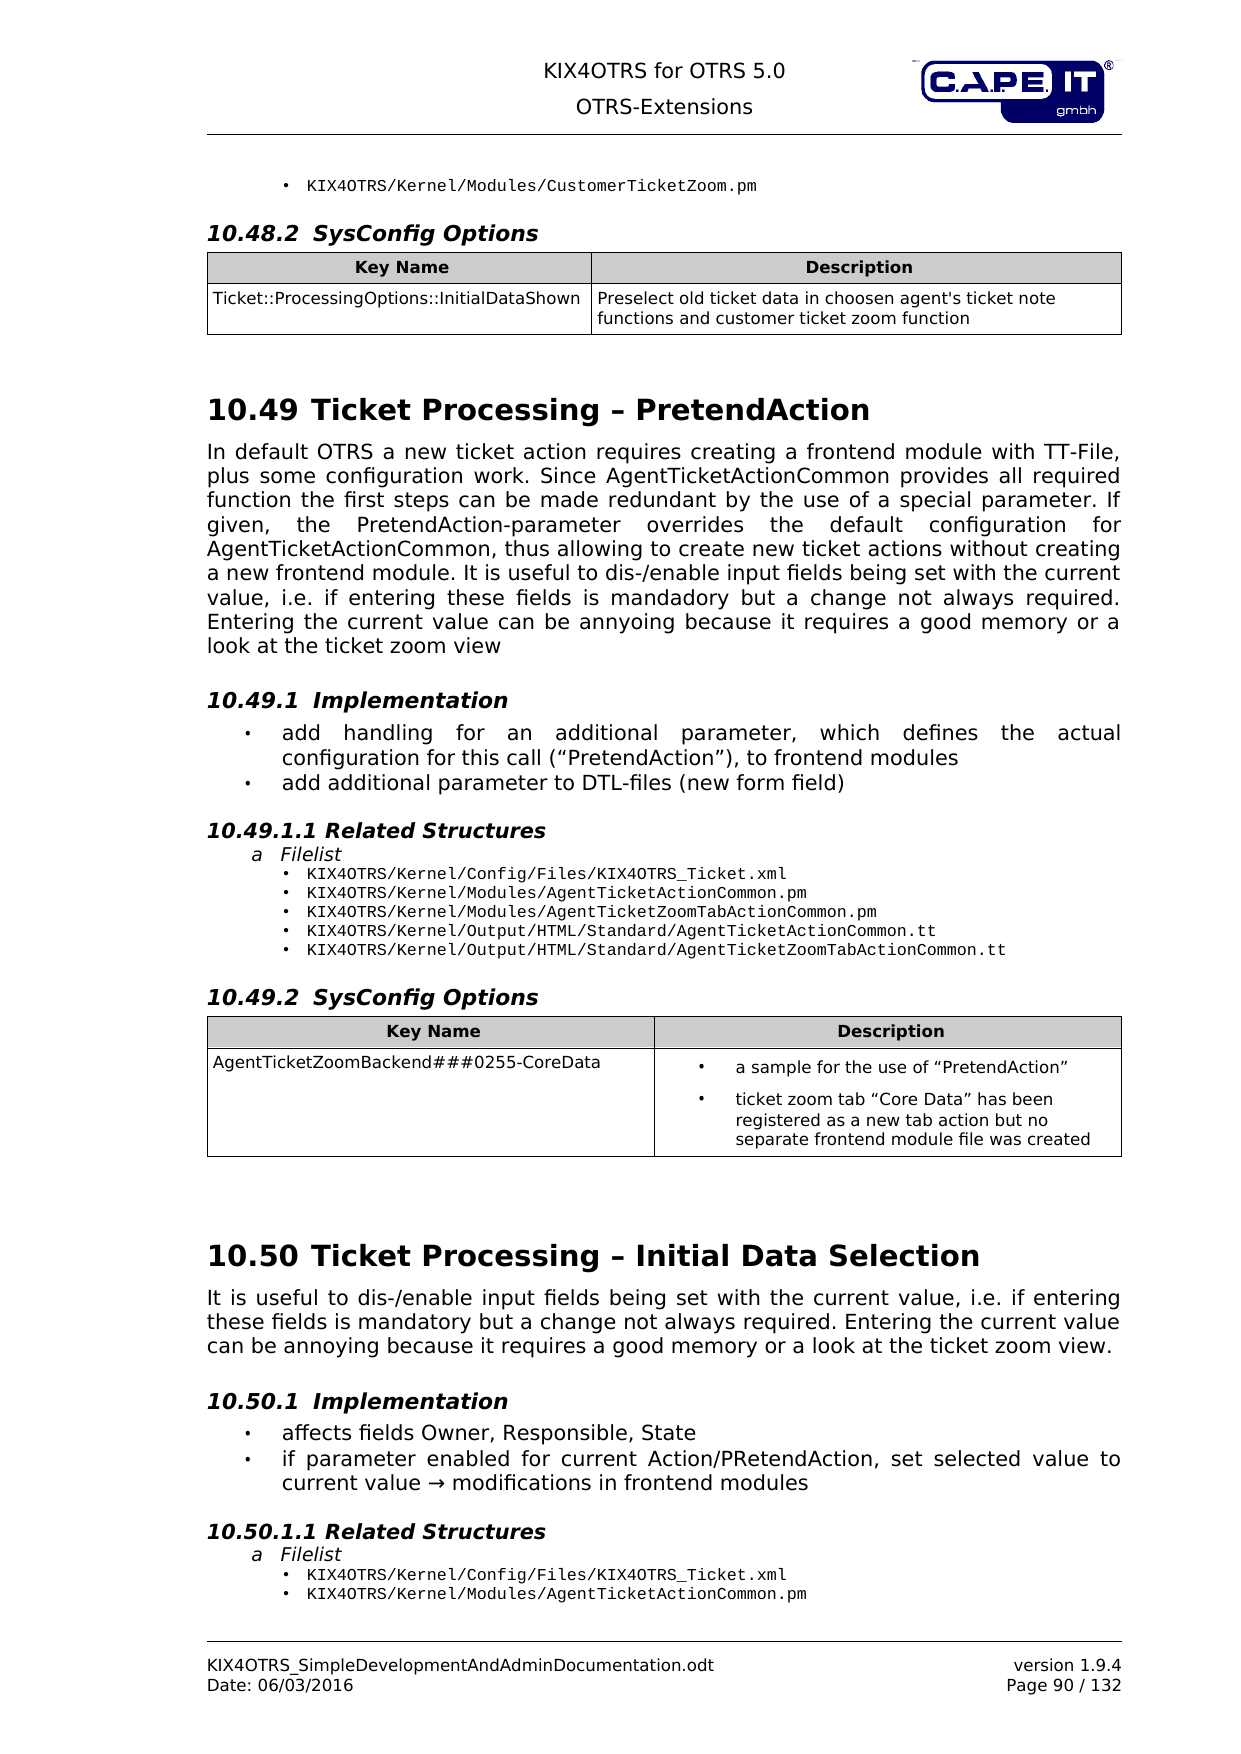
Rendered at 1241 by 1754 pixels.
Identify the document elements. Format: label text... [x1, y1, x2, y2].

subtitle KIX4OTRS/Kernel/Modules/CustomerTicketZoom.pm [283, 177, 1122, 196]
subtitle KIX4OTRS/Kernel/Modules/AgentTicketZoomTabActionCommon.pm [283, 904, 1122, 922]
subtitle Filelist [251, 844, 1122, 866]
subtitle SysConfig Options [207, 221, 1122, 246]
subtitle KIX4OTRS/Kernel/Modules/AgentTicketActionCommon.pm [283, 1585, 1122, 1604]
subtitle KIX4OTRS/Kernel/Modules/AgentTicketActionCommon.pm [283, 885, 1122, 904]
subtitle Related Structures [207, 819, 1122, 844]
text It is useful to dis-/enable input fields being set with the current value, i.e. if entering these fields is mandatory but a change not always required. Entering the current value can be annoying because it requires a good memory or a look at the ticket zoom view. [207, 1286, 1122, 1359]
list affects fields Owner, Responsible, State [244, 1420, 1122, 1446]
subtitle Related Structures [207, 1520, 1122, 1544]
subtitle SysConfig Options [207, 985, 1122, 1011]
table_cell Ticket::ProcessingOptions::InitialDataShown [208, 284, 591, 334]
picture [921, 60, 1114, 123]
subtitle KIX4OTRS/Kernel/Config/Files/KIX4OTRS_Ticket.xml [283, 866, 1122, 885]
text In default OTRS a new ticket action requires creating a frontend module with TT-File, plus some configuration work. Since AgentTicketActionCommon provides all required function the first steps can be made redundant by the use of a special parameter. If given, the PretendAction-parameter overrides the default configuration for AgentTicketActionCommon, thus allowing to create new ticket actions without creating a new frontend module. It is useful to dis-/enable input fields being set with the current value, i.e. if entering these fields is mandadory but a change not always required. Entering the current value can be annyoing because it requires a good memory or a look at the ticket zoom view [207, 440, 1122, 658]
table_header Key Name [208, 1017, 654, 1047]
subtitle Implementation [207, 688, 1122, 714]
table_cell AgentTicketZoomBackend###0255-CoreData [208, 1049, 654, 1156]
subtitle KIX4OTRS/Kernel/Output/HTML/Standard/AgentTicketActionCommon.tt [283, 922, 1122, 941]
table_header Key Name [208, 253, 591, 283]
subtitle Implementation [207, 1389, 1122, 1414]
subtitle Ticket Processing – PretendAction [207, 393, 1122, 427]
list add handling for an additional parameter, which defines the actual configuration for this call (“PretendAction”), to frontend modules [244, 720, 1122, 770]
subtitle KIX4OTRS/Kernel/Output/HTML/Standard/AgentTicketZoomTabActionCommon.tt [283, 941, 1122, 960]
table_header Description [655, 1017, 1121, 1047]
table_header Description [592, 253, 1121, 283]
list add additional parameter to DTL-files (new form field) [244, 770, 1122, 795]
subtitle Filelist [251, 1544, 1122, 1566]
subtitle KIX4OTRS/Kernel/Config/Files/KIX4OTRS_Ticket.xml [283, 1566, 1122, 1585]
table_cell a sample for the use of “PretendAction” ticket zoom tab “Core Data” has been registered as a new tab action but no separate frontend module file was created [655, 1049, 1121, 1156]
list if parameter enabled for current Action/PRetendAction, set selected value to current value → modifications in frontend modules [244, 1446, 1122, 1496]
table_cell Preselect old ticket data in choosen agent's ticket note functions and customer ticket zoom function [592, 284, 1121, 334]
subtitle Ticket Processing – Initial Data Selection [207, 1239, 1122, 1273]
